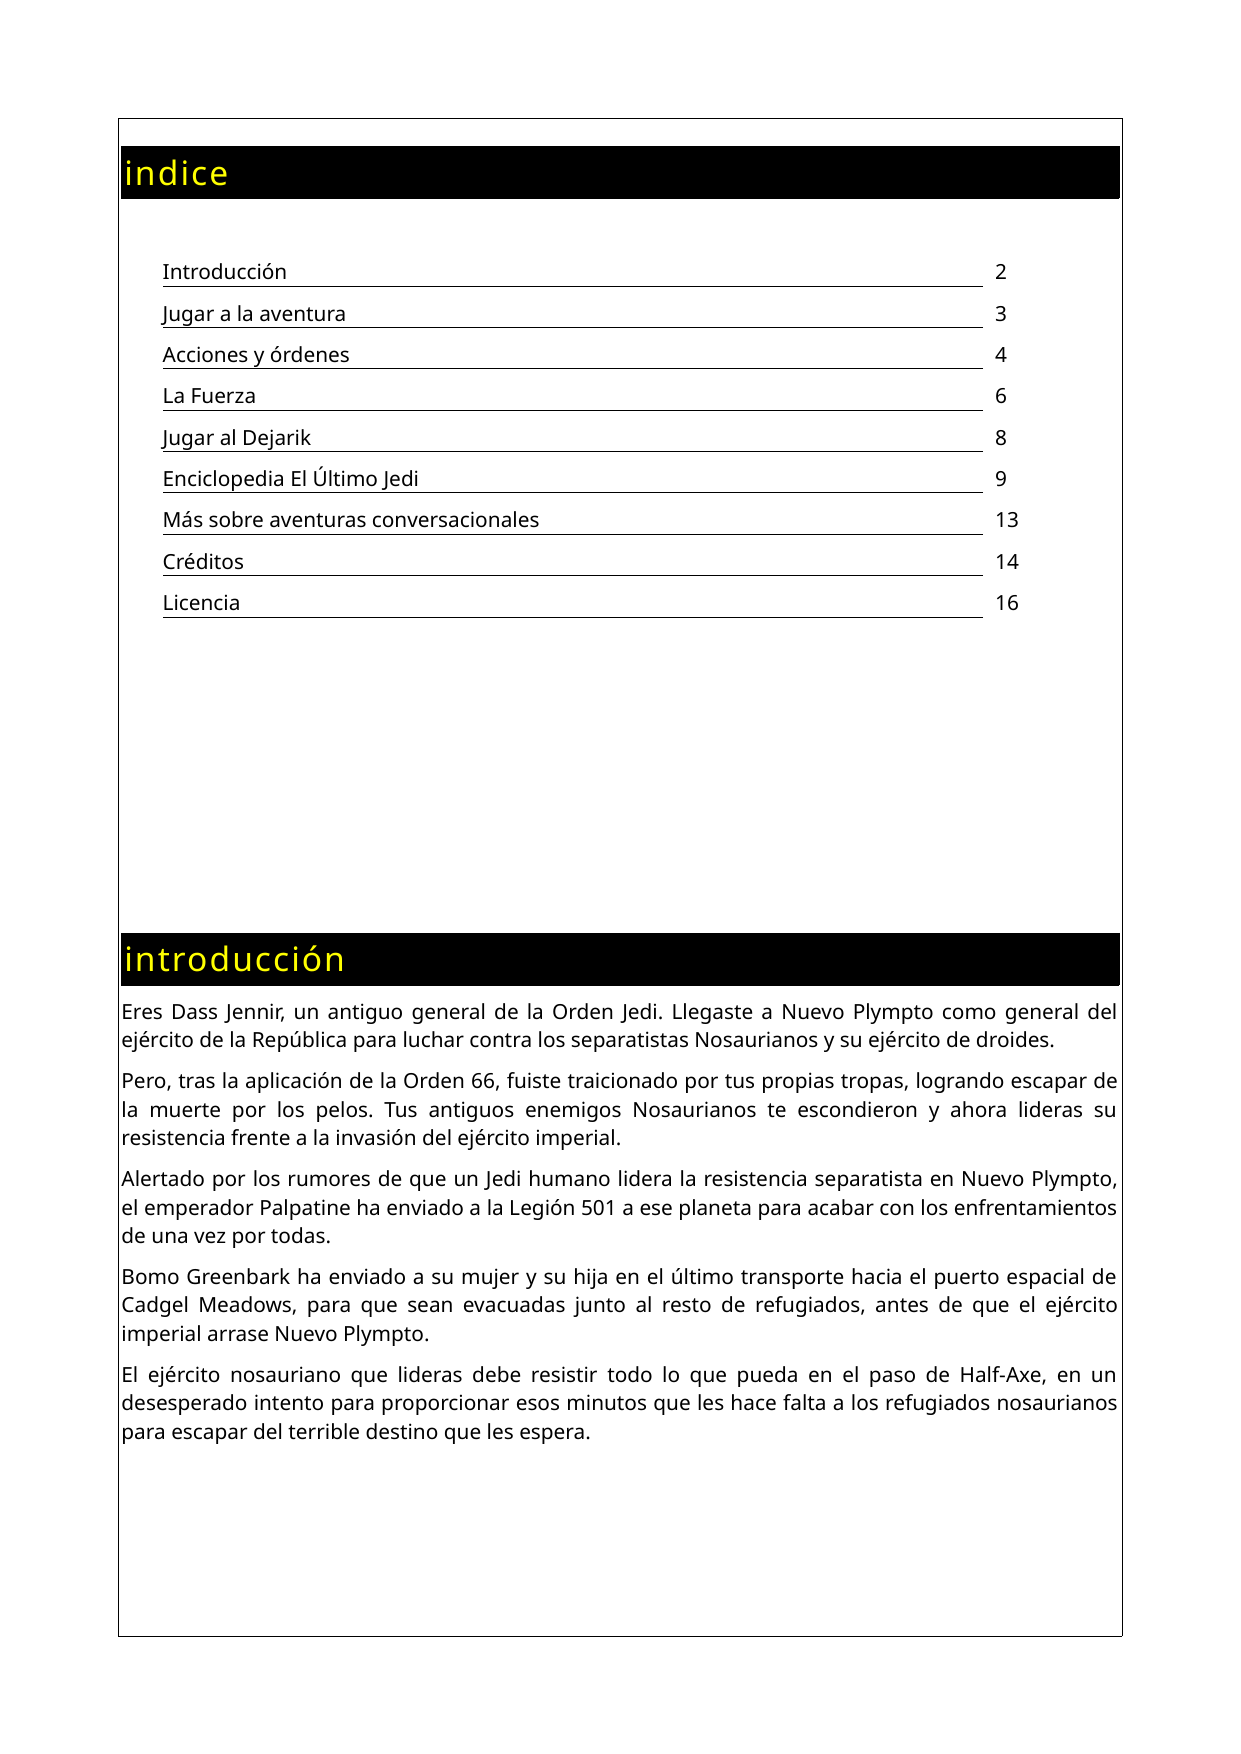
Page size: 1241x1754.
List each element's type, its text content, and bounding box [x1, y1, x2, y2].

table_cell 3 [989, 293, 1107, 334]
table_cell Créditos [133, 541, 989, 582]
subtitle indice [122, 147, 1119, 198]
table_cell 4 [989, 334, 1107, 375]
text Bomo Greenbark ha enviado a su mujer y su hija en el último transporte hacia el puerto espacial de Cadgel Meadows, para que sean evacuadas junto al resto de refugiados, antes de que el ejército imperial arrase Nuevo Plympto. [121, 1262, 1119, 1347]
table_header Introducción [133, 251, 989, 293]
table_cell Jugar al Dejarik [133, 417, 989, 458]
table_cell Licencia [133, 582, 989, 623]
text Alertado por los rumores de que un Jedi humano lidera la resistencia separatista en Nuevo Plympto, el emperador Palpatine ha enviado a la Legión 501 a ese planeta para acabar con los enfrentamientos de una vez por todas. [121, 1164, 1119, 1250]
text Pero, tras la aplicación de la Orden 66, fuiste traicionado por tus propias tropas, logrando escapar de la muerte por los pelos. Tus antiguos enemigos Nosaurianos te escondieron y ahora lideras su resistencia frente a la invasión del ejército imperial. [121, 1067, 1119, 1152]
table_cell Enciclopedia El Último Jedi [133, 458, 989, 499]
text Eres Dass Jennir, un antiguo general de la Orden Jedi. Llegaste a Nuevo Plympto como general del ejército de la República para luchar contra los separatistas Nosaurianos y su ejército de droides. [121, 997, 1119, 1054]
table_cell 8 [989, 417, 1107, 458]
table_cell 14 [989, 541, 1107, 582]
subtitle introducción [122, 934, 1119, 985]
table_cell Jugar a la aventura [133, 293, 989, 334]
table_cell 9 [989, 458, 1107, 499]
table_cell 16 [989, 582, 1107, 623]
table_cell 13 [989, 500, 1107, 541]
text El ejército nosauriano que lideras debe resistir todo lo que pueda en el paso de Half-Axe, en un desesperado intento para proporcionar esos minutos que les hace falta a los refugiados nosaurianos para escapar del terrible destino que les espera. [121, 1360, 1119, 1445]
table_cell Acciones y órdenes [133, 334, 989, 375]
table_cell La Fuerza [133, 375, 989, 417]
table_cell Más sobre aventuras conversacionales [133, 500, 989, 541]
table_header 2 [989, 251, 1107, 293]
table_cell 6 [989, 375, 1107, 417]
